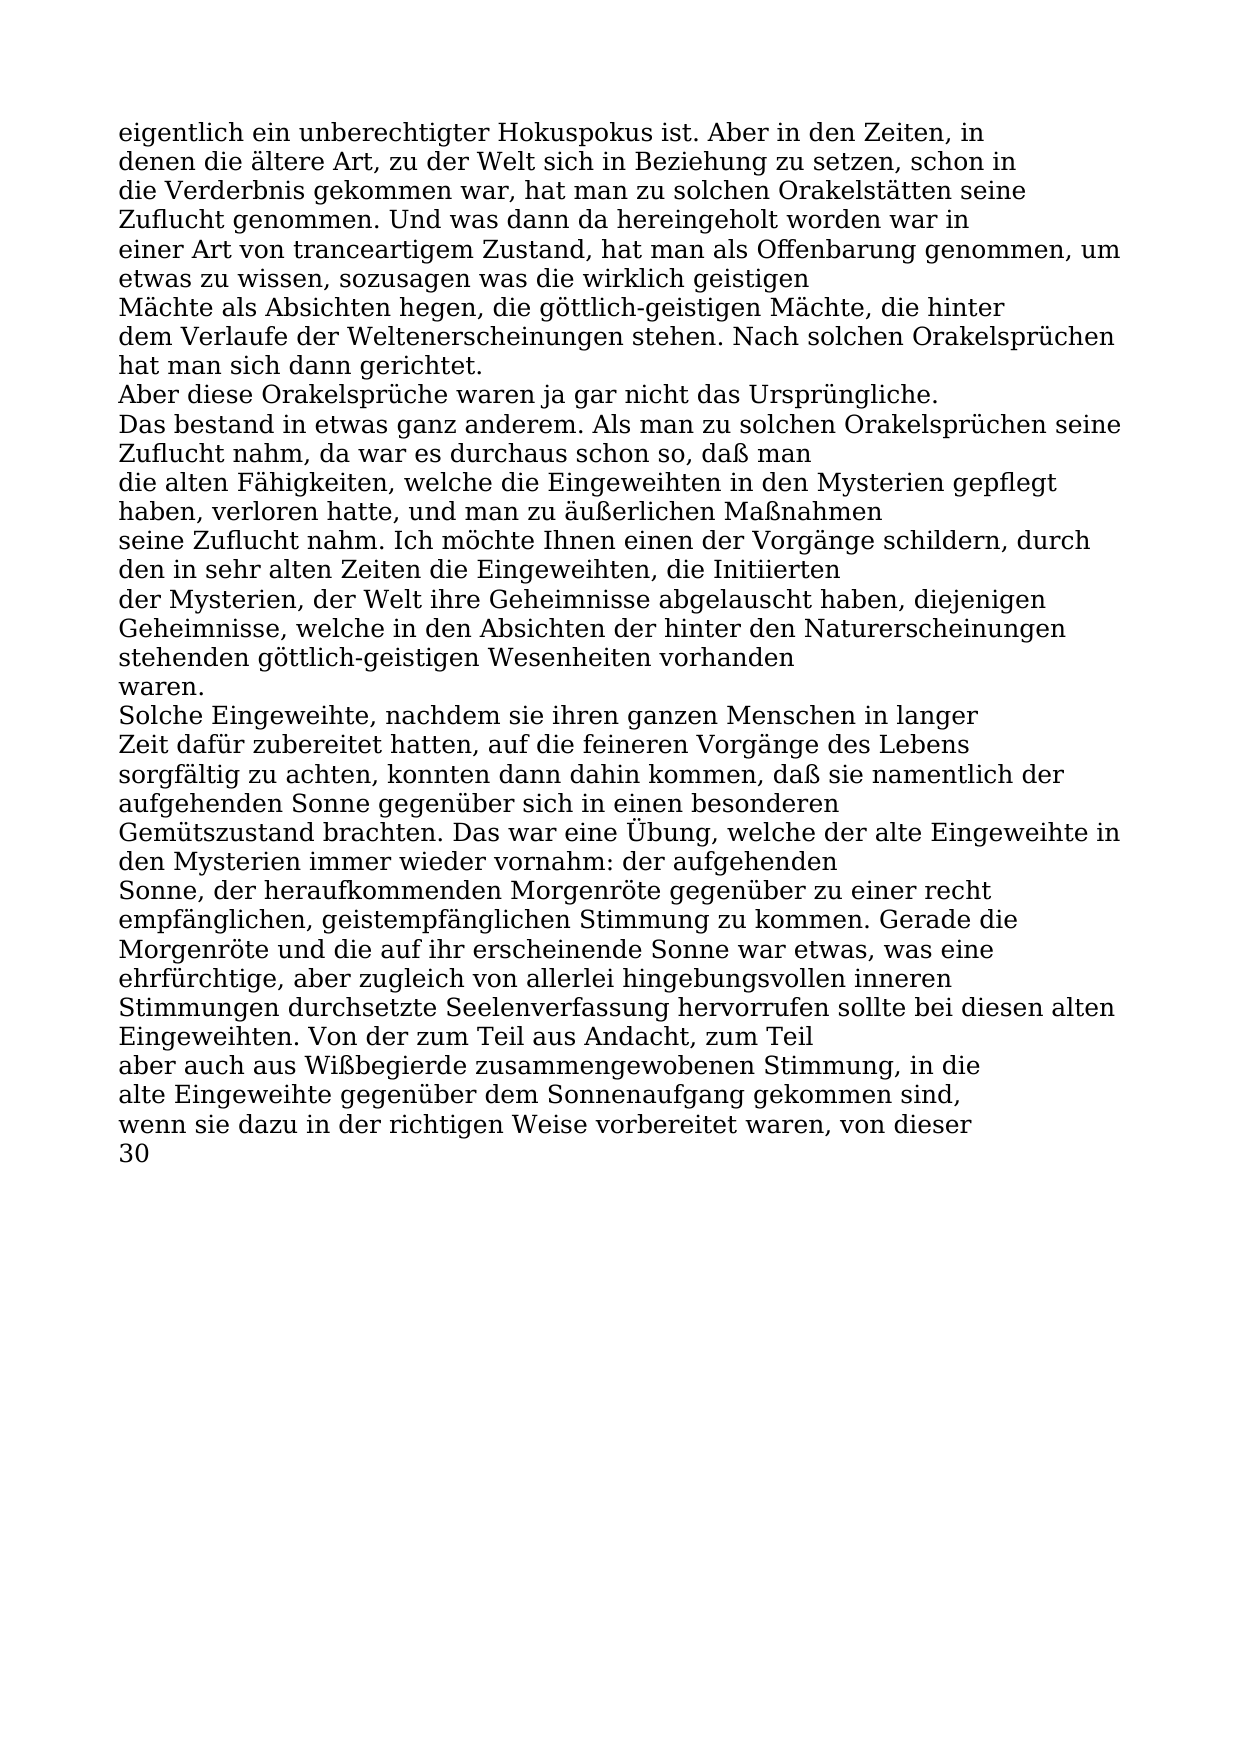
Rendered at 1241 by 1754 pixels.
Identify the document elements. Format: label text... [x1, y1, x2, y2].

text aber auch aus Wißbegierde zusammengewobenen Stimmung, in die [118, 1051, 1122, 1081]
text Gemütszustand brachten. Das war eine Übung, welche der alte Eingeweihte in den Mysterien immer wieder vornahm: der aufgehenden [118, 818, 1122, 876]
text 30 [118, 1139, 1122, 1168]
text Zuflucht genommen. Und was dann da hereingeholt worden war in [118, 206, 1122, 235]
text Stimmungen durchsetzte Seelenverfassung hervorrufen sollte bei diesen alten Eingeweihten. Von der zum Teil aus Andacht, zum Teil [118, 993, 1122, 1051]
text waren. [118, 672, 1122, 701]
text Das bestand in etwas ganz anderem. Als man zu solchen Orakelsprüchen seine Zuflucht nahm, da war es durchaus schon so, daß man [118, 410, 1122, 468]
text der Mysterien, der Welt ihre Geheimnisse abgelauscht haben, diejenigen Geheimnisse, welche in den Absichten der hinter den Naturerscheinungen stehenden göttlich-geistigen Wesenheiten vorhanden [118, 585, 1122, 672]
text denen die ältere Art, zu der Welt sich in Beziehung zu setzen, schon in [118, 147, 1122, 176]
text wenn sie dazu in der richtigen Weise vorbereitet waren, von dieser [118, 1110, 1122, 1139]
text Solche Eingeweihte, nachdem sie ihren ganzen Menschen in langer [118, 701, 1122, 731]
text alte Eingeweihte gegenüber dem Sonnenaufgang gekommen sind, [118, 1081, 1122, 1110]
text ehrfürchtige, aber zugleich von allerlei hingebungsvollen inneren [118, 964, 1122, 993]
text einer Art von tranceartigem Zustand, hat man als Offenbarung genommen, um etwas zu wissen, sozusagen was die wirklich geistigen [118, 235, 1122, 293]
text seine Zuflucht nahm. Ich möchte Ihnen einen der Vorgänge schildern, durch den in sehr alten Zeiten die Eingeweihten, die Initiierten [118, 526, 1122, 585]
text dem Verlaufe der Weltenerscheinungen stehen. Nach solchen Orakelsprüchen hat man sich dann gerichtet. [118, 322, 1122, 381]
text Zeit dafür zubereitet hatten, auf die feineren Vorgänge des Lebens [118, 731, 1122, 760]
text Mächte als Absichten hegen, die göttlich-geistigen Mächte, die hinter [118, 293, 1122, 322]
text Sonne, der heraufkommenden Morgenröte gegenüber zu einer recht [118, 876, 1122, 906]
text die alten Fähigkeiten, welche die Eingeweihten in den Mysterien gepflegt haben, verloren hatte, und man zu äußerlichen Maßnahmen [118, 468, 1122, 526]
text Aber diese Orakelsprüche waren ja gar nicht das Ursprüngliche. [118, 381, 1122, 410]
text die Verderbnis gekommen war, hat man zu solchen Orakelstätten seine [118, 176, 1122, 206]
text Morgenröte und die auf ihr erscheinende Sonne war etwas, was eine [118, 935, 1122, 964]
text sorgfältig zu achten, konnten dann dahin kommen, daß sie namentlich der aufgehenden Sonne gegenüber sich in einen besonderen [118, 760, 1122, 818]
text empfänglichen, geistempfänglichen Stimmung zu kommen. Gerade die [118, 906, 1122, 935]
text eigentlich ein unberechtigter Hokuspokus ist. Aber in den Zeiten, in [118, 118, 1122, 147]
